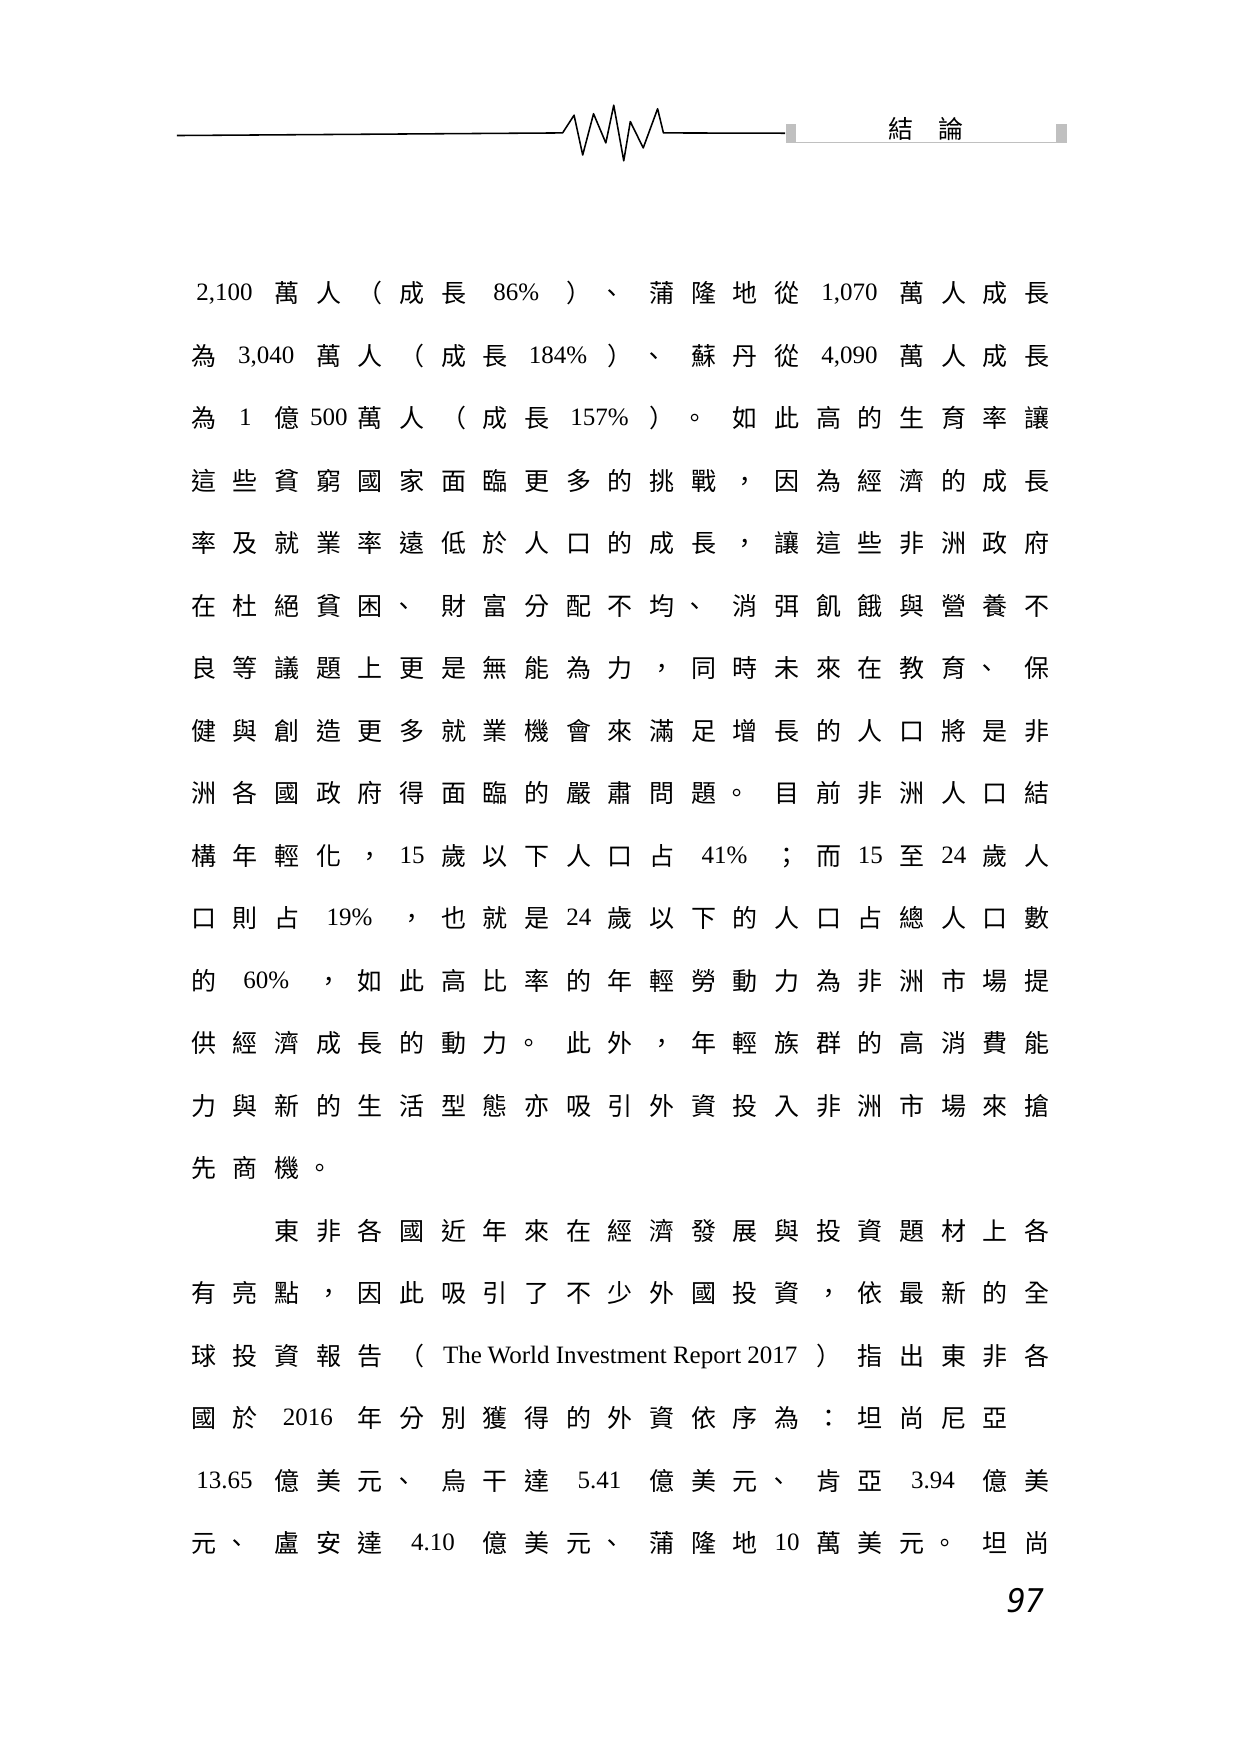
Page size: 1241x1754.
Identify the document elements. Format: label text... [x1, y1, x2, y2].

text 2,100萬人（成長86%）、蒲隆地從1,070萬人成長為3,040萬人（成長184%）、蘇丹從4,090萬人成長為1億500萬人（成長157%）。如此高的生育率讓這些貧窮國家面臨更多的挑戰，因為經濟的成長率及就業率遠低於人口的成長，讓這些非洲政府在杜絕貧困、財富分配不均、消弭飢餓與營養不良等議題上更是無能為力，同時未來在教育、保健與創造更多就業機會來滿足增長的人口將是非洲各國政府得面臨的嚴肅問題。目前非洲人口結構年輕化，15歲以下人口占41%；而15至24歲人口則占19%，也就是24歲以下的人口占總人口數的60%，如此高比率的年輕勞動力為非洲市場提供經濟成長的動力。此外，年輕族群的高消費能力與新的生活型態亦吸引外資投入非洲市場來搶先商機。 [183, 250, 1058, 1188]
text 東非各國近年來在經濟發展與投資題材上各有亮點，因此吸引了不少外國投資，依最新的全球投資報告（The World Investment Report 2017）指出東非各國於2016年分別獲得的外資依序為：坦尚尼亞13.65億美元、烏干達5.41億美元、肯亞3.94億美元、盧安達4.10億美元、蒲隆地10萬美元。坦尚 [183, 1188, 1058, 1563]
